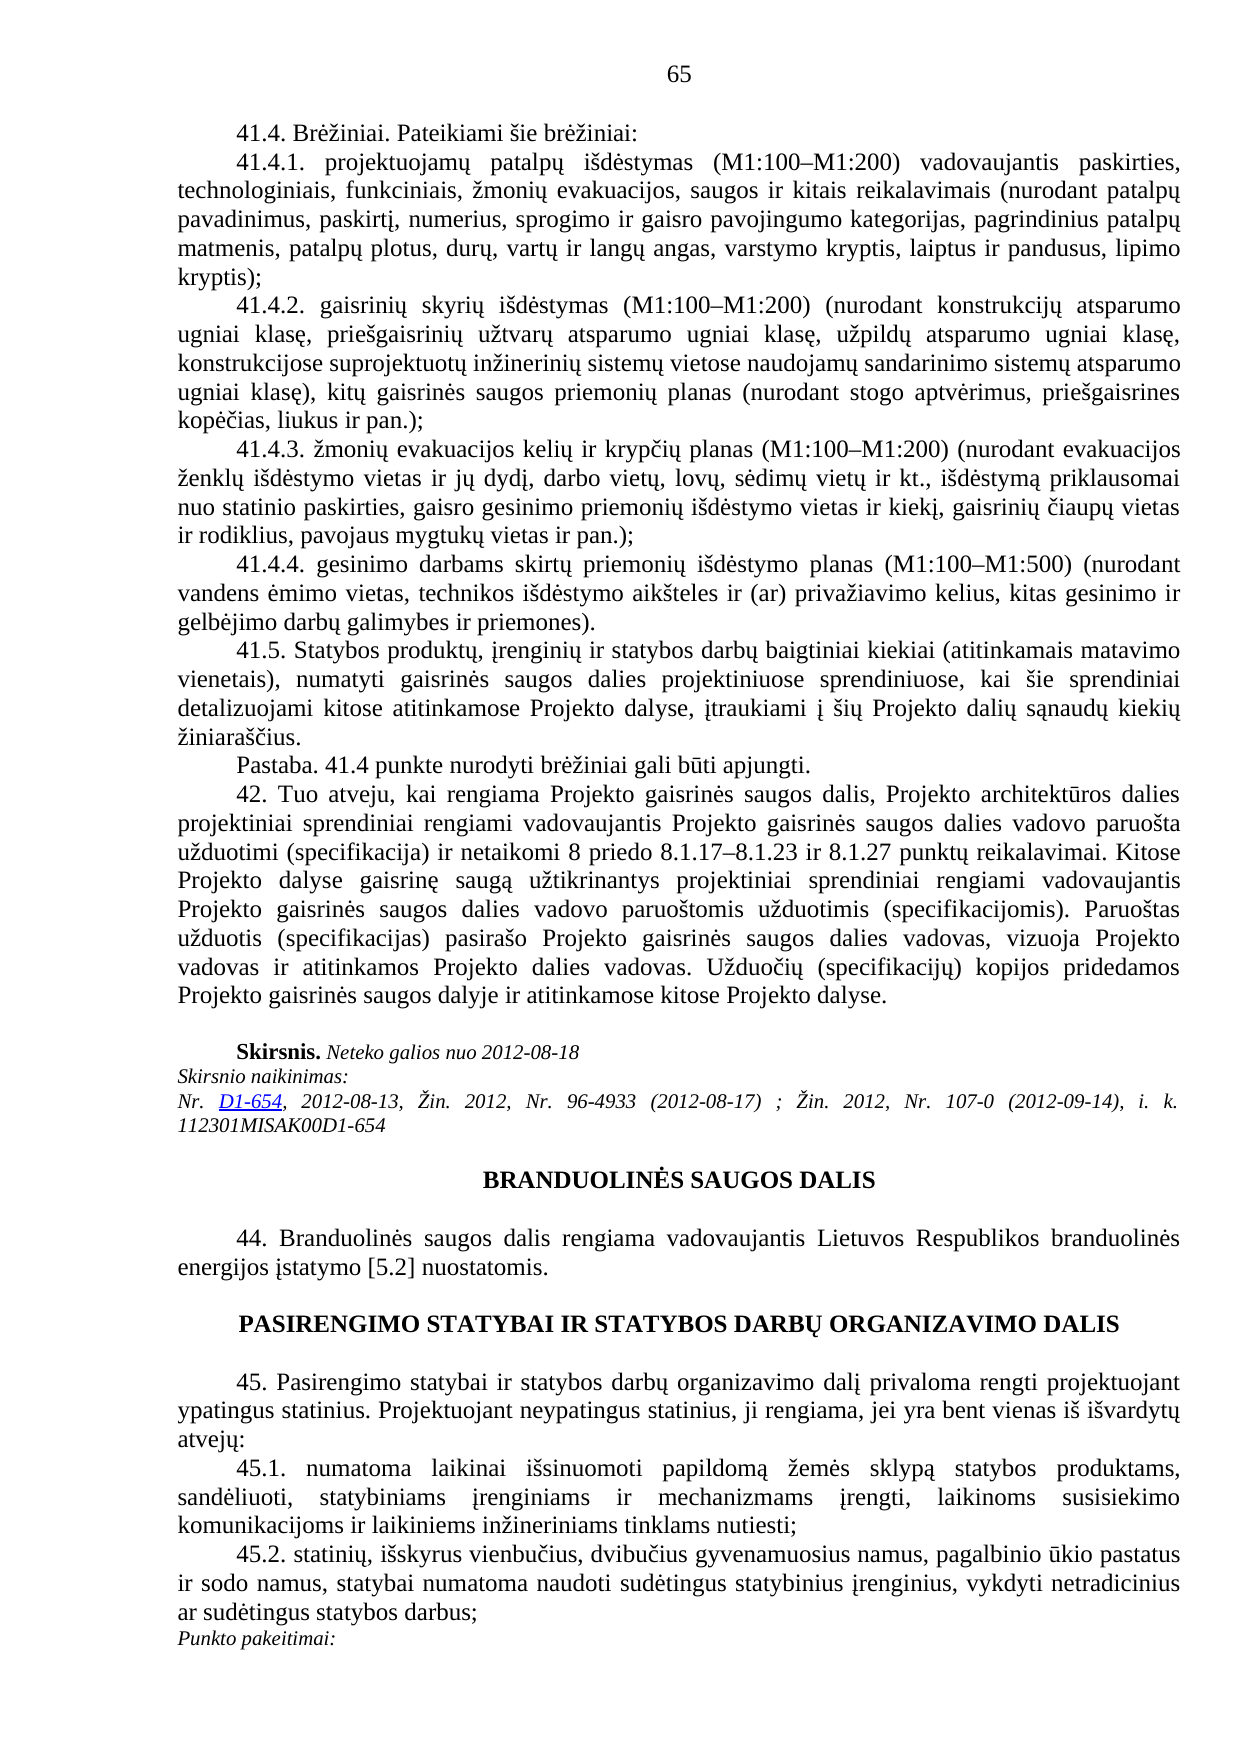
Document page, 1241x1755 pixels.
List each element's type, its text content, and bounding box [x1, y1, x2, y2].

text 41.4. Brėžiniai. Pateikiami šie brėžiniai: [177, 118, 1181, 147]
text 42. Tuo atveju, kai rengiama Projekto gaisrinės saugos dalis, Projekto architektūros dalies projektiniai sprendiniai rengiami vadovaujantis Projekto gaisrinės saugos dalies vadovo paruošta užduotimi (specifikacija) ir netaikomi 8 priedo 8.1.17–8.1.23 ir 8.1.27 punktų reikalavimai. Kitose Projekto dalyse gaisrinę saugą užtikrinantys projektiniai sprendiniai rengiami vadovaujantis Projekto gaisrinės saugos dalies vadovo paruoštomis užduotimis (specifikacijomis). Paruoštas užduotis (specifikacijas) pasirašo Projekto gaisrinės saugos dalies vadovas, vizuoja Projekto vadovas ir atitinkamos Projekto dalies vadovas. Užduočių (specifikacijų) kopijos pridedamos Projekto gaisrinės saugos dalyje ir atitinkamose kitose Projekto dalyse. [177, 779, 1181, 1009]
text Skirsnis. Neteko galios nuo 2012-08-18 [177, 1038, 1181, 1064]
text Pasirengimo statybai ir statybos darbų organizavimo dalis [177, 1309, 1181, 1338]
text 41.4.3. žmonių evakuacijos kelių ir krypčių planas (M1:100–M1:200) (nurodant evakuacijos ženklų išdėstymo vietas ir jų dydį, darbo vietų, lovų, sėdimų vietų ir kt., išdėstymą priklausomai nuo statinio paskirties, gaisro gesinimo priemonių išdėstymo vietas ir kiekį, gaisrinių čiaupų vietas ir rodiklius, pavojaus mygtukų vietas ir pan.); [177, 434, 1181, 549]
text 41.4.4. gesinimo darbams skirtų priemonių išdėstymo planas (M1:100–M1:500) (nurodant vandens ėmimo vietas, technikos išdėstymo aikšteles ir (ar) privažiavimo kelius, kitas gesinimo ir gelbėjimo darbų galimybes ir priemones). [177, 549, 1181, 636]
text branduolinės saugos dalis [177, 1165, 1181, 1194]
text Punkto pakeitimai: [177, 1625, 1181, 1649]
text 45.1. numatoma laikinai išsinuomoti papildomą žemės sklypą statybos produktams, sandėliuoti, statybiniams įrenginiams ir mechanizmams įrengti, laikinoms susisiekimo komunikacijoms ir laikiniems inžineriniams tinklams nutiesti; [177, 1453, 1181, 1539]
text 41.5. Statybos produktų, įrenginių ir statybos darbų baigtiniai kiekiai (atitinkamais matavimo vienetais), numatyti gaisrinės saugos dalies projektiniuose sprendiniuose, kai šie sprendiniai detalizuojami kitose atitinkamose Projekto dalyse, įtraukiami į šių Projekto dalių sąnaudų kiekių žiniaraščius. [177, 636, 1181, 751]
text 44. Branduolinės saugos dalis rengiama vadovaujantis Lietuvos Respublikos branduolinės energijos įstatymo [5.2] nuostatomis. [177, 1223, 1181, 1280]
text Nr. D1-654, 2012-08-13, Žin. 2012, Nr. 96-4933 (2012-08-17) ; Žin. 2012, Nr. 107-0 (2012-09-14), i. k. 112301MISAK00D1-654 [177, 1088, 1181, 1137]
text 45. Pasirengimo statybai ir statybos darbų organizavimo dalį privaloma rengti projektuojant ypatingus statinius. Projektuojant neypatingus statinius, ji rengiama, jei yra bent vienas iš išvardytų atvejų: [177, 1367, 1181, 1453]
text 41.4.1. projektuojamų patalpų išdėstymas (M1:100–M1:200) vadovaujantis paskirties, technologiniais, funkciniais, žmonių evakuacijos, saugos ir kitais reikalavimais (nurodant patalpų pavadinimus, paskirtį, numerius, sprogimo ir gaisro pavojingumo kategorijas, pagrindinius patalpų matmenis, patalpų plotus, durų, vartų ir langų angas, varstymo kryptis, laiptus ir pandusus, lipimo kryptis); [177, 147, 1181, 291]
text Skirsnio naikinimas: [177, 1064, 1181, 1088]
text Pastaba. 41.4 punkte nurodyti brėžiniai gali būti apjungti. [177, 751, 1181, 779]
text 41.4.2. gaisrinių skyrių išdėstymas (M1:100–M1:200) (nurodant konstrukcijų atsparumo ugniai klasę, priešgaisrinių užtvarų atsparumo ugniai klasę, užpildų atsparumo ugniai klasę, konstrukcijose suprojektuotų inžinerinių sistemų vietose naudojamų sandarinimo sistemų atsparumo ugniai klasę), kitų gaisrinės saugos priemonių planas (nurodant stogo aptvėrimus, priešgaisrines kopėčias, liukus ir pan.); [177, 291, 1181, 434]
text 45.2. statinių, išskyrus vienbučius, dvibučius gyvenamuosius namus, pagalbinio ūkio pastatus ir sodo namus, statybai numatoma naudoti sudėtingus statybinius įrenginius, vykdyti netradicinius ar sudėtingus statybos darbus; [177, 1539, 1181, 1625]
